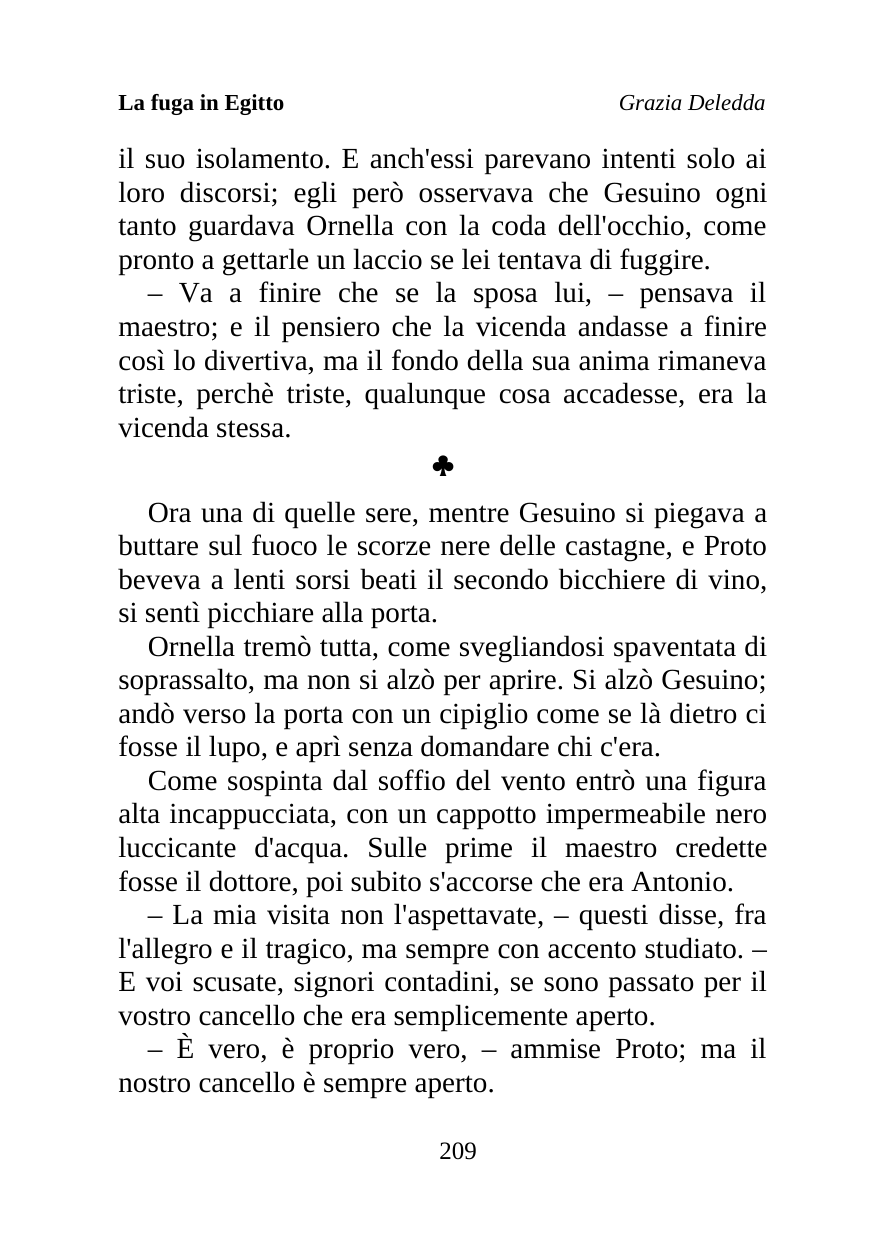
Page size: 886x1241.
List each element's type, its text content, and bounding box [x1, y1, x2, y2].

text – Va a finire che se la sposa lui, – pensava il maestro; e il pensiero che la vicenda andasse a finire così lo divertiva, ma il fondo della sua anima rimaneva triste, perchè triste, qualunque cosa accadesse, era la vicenda stessa. [118, 276, 768, 443]
text Ornella tremò tutta, come svegliandosi spaventata di soprassalto, ma non si alzò per aprire. Si alzò Gesuino; andò verso la porta con un cipiglio come se là dietro ci fosse il lupo, e aprì senza domandare chi c'era. [118, 629, 768, 763]
text Ora una di quelle sere, mentre Gesuino si piegava a buttare sul fuoco le scorze nere delle castagne, e Proto beveva a lenti sorsi beati il secondo bicchiere di vino, si sentì picchiare alla porta. [118, 495, 768, 629]
text – È vero, è proprio vero, – ammise Proto; ma il nostro cancello è sempre aperto. [118, 1031, 768, 1098]
text il suo isolamento. E anch'essi parevano intenti solo ai loro discorsi; egli però osservava che Gesuino ogni tanto guardava Ornella con la coda dell'occhio, come pronto a gettarle un laccio se lei tentava di fuggire. [118, 141, 768, 276]
text – La mia visita non l'aspettavate, – questi disse, fra l'allegro e il tragico, ma sempre con accento studiato. – E voi scusate, signori contadini, se sono passato per il vostro cancello che era semplicemente aperto. [118, 897, 768, 1031]
text Come sospinta dal soffio del vento entrò una figura alta incappucciata, con un cappotto impermeabile nero luccicante d'acqua. Sulle prime il maestro credette fosse il dottore, poi subito s'accorse che era Antonio. [118, 763, 768, 897]
text  [118, 456, 768, 482]
